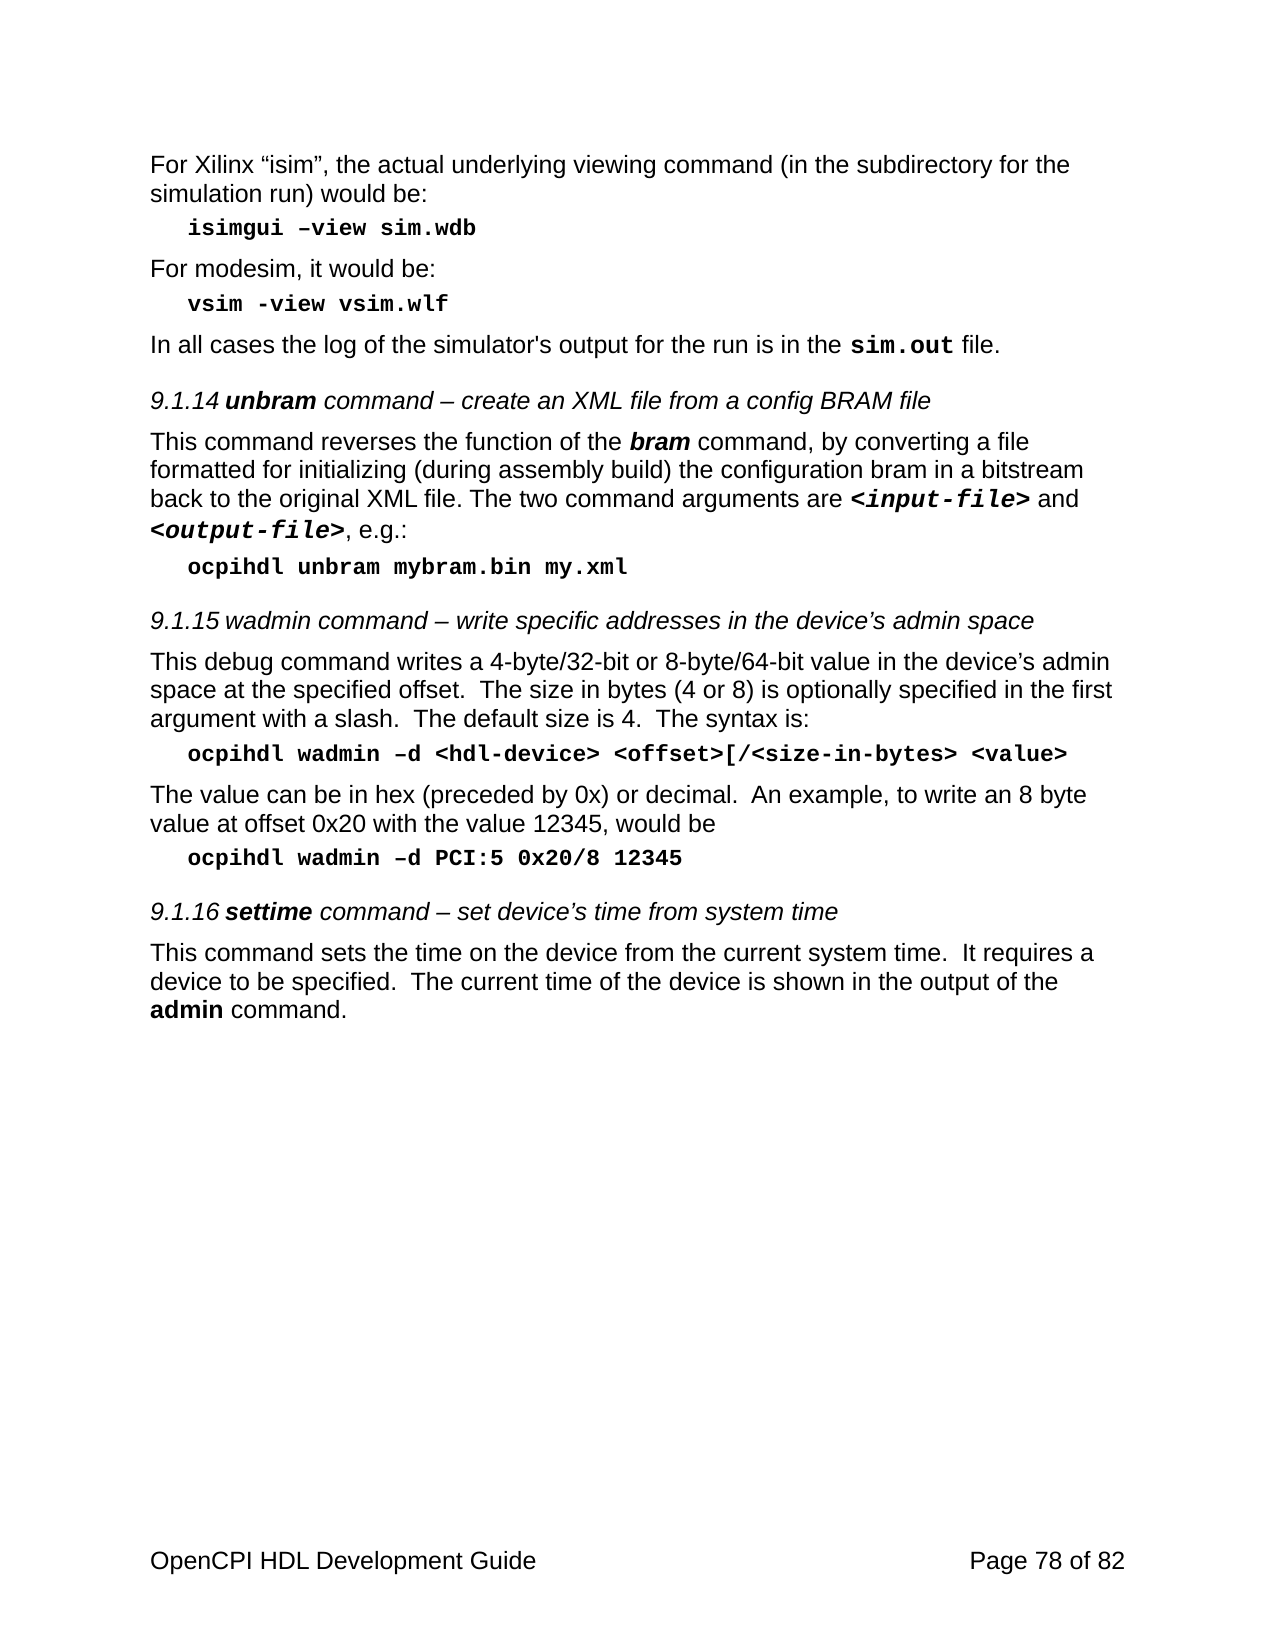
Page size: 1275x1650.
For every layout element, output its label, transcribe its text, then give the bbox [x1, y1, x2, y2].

text For Xilinx “isim”, the actual underlying viewing command (in the subdirectory for the simulation run) would be: [150, 150, 1125, 207]
text This command reverses the function of the bram command, by converting a file formatted for initializing (during assembly build) the configuration bram in a bitstream back to the original XML file. The two command arguments are <input-file> and <output-file>, e.g.: [150, 427, 1125, 546]
text ocpihdl unbram mybram.bin my.xml [187, 555, 1125, 581]
subtitle unbram command – create an XML file from a config BRAM file [150, 386, 1125, 415]
text ocpihdl wadmin –d <hdl-device> <offset>[/<size-in-bytes> <value> [187, 742, 1125, 768]
text This debug command writes a 4-byte/32-bit or 8-byte/64-bit value in the device’s admin space at the specified offset. The size in bytes (4 or 8) is optionally specified in the first argument with a slash. The default size is 4. The syntax is: [150, 647, 1125, 733]
text vsim -view vsim.wlf [187, 292, 1125, 318]
text In all cases the log of the simulator's output for the run is in the sim.out file. [150, 330, 1125, 361]
text This command sets the time on the device from the current system time. It requires a device to be specified. The current time of the device is shown in the output of the admin command. [150, 938, 1125, 1024]
text The value can be in hex (preceded by 0x) or decimal. An example, to write an 8 byte value at offset 0x20 with the value 12345, would be [150, 780, 1125, 837]
subtitle wadmin command – write specific addresses in the device’s admin space [150, 606, 1125, 635]
text isimgui –view sim.wdb [187, 216, 1125, 242]
subtitle settime command – set device’s time from system time [150, 897, 1125, 926]
text ocpihdl wadmin –d PCI:5 0x20/8 12345 [187, 846, 1125, 872]
text For modesim, it would be: [150, 254, 1125, 283]
